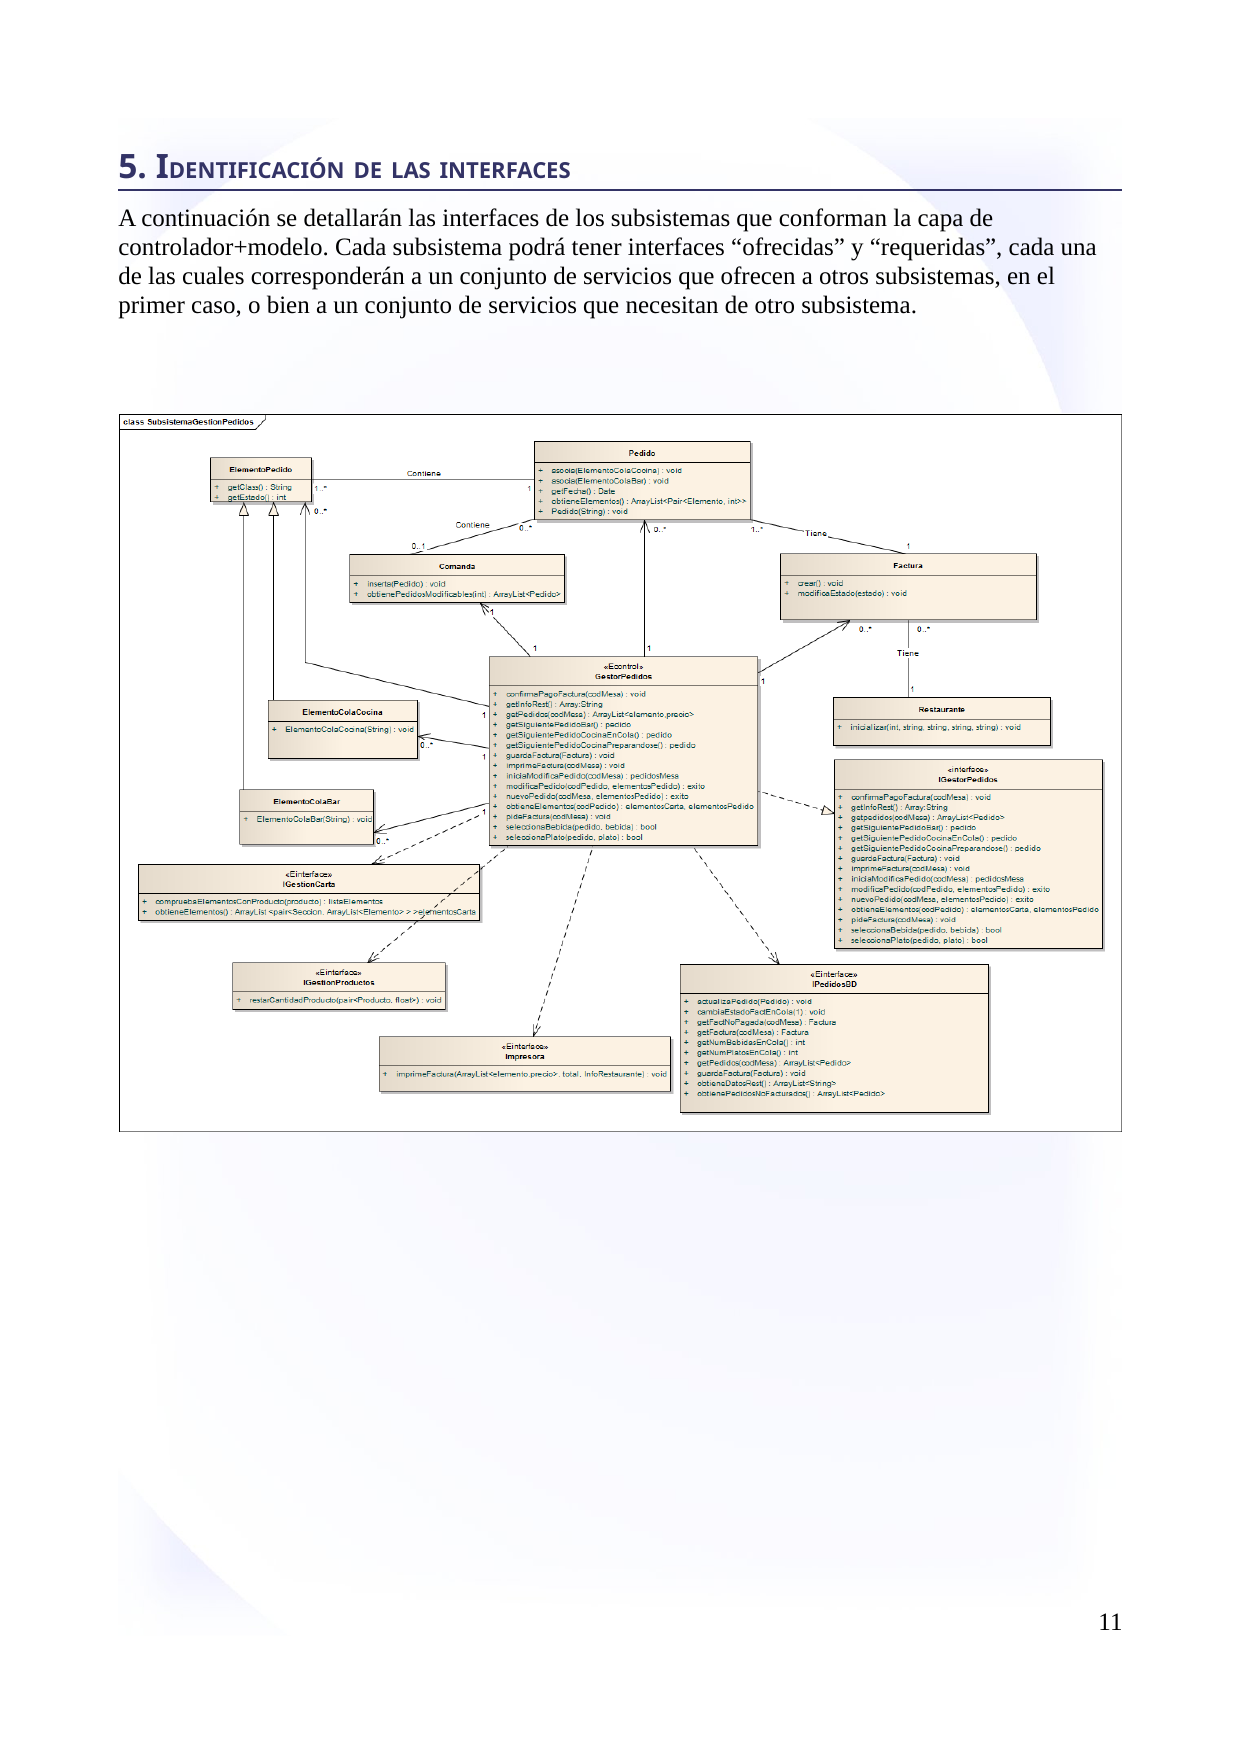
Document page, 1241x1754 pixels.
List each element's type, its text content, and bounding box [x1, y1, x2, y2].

subtitle 5. Identificación de las interfaces [118, 143, 1122, 189]
picture [118, 191, 1122, 203]
picture [118, 118, 1122, 143]
picture [118, 318, 1122, 1636]
text A continuación se detallarán las interfaces de los subsistemas que conforman la capa de controlador+modelo. Cada subsistema podrá tener interfaces “ofrecidas” y “requeridas”, cada una de las cuales corresponderán a un conjunto de servicios que ofrecen a otros subsistemas, en el primer caso, o bien a un conjunto de servicios que necesitan de otro subsistema. [118, 203, 1122, 318]
